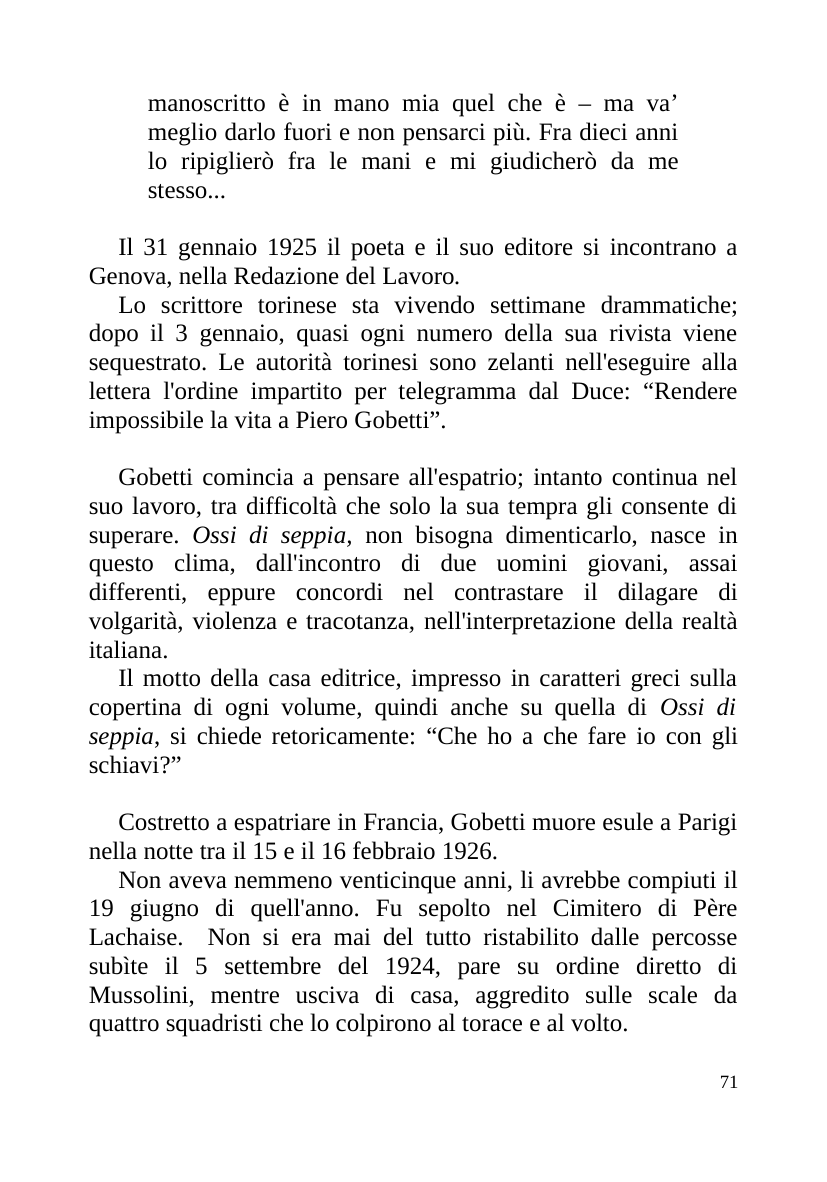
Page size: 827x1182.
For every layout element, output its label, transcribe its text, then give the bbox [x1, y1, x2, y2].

text Costretto a espatriare in Francia, Gobetti muore esule a Parigi nella notte tra il 15 e il 16 febbraio 1926. [88, 807, 738, 865]
text Lo scrittore torinese sta vivendo settimane drammatiche; dopo il 3 gennaio, quasi ogni numero della sua rivista viene sequestrato. Le autorità torinesi sono zelanti nell'eseguire alla lettera l'ordine impartito per telegramma dal Duce: “Rendere impossibile la vita a Piero Gobetti”. [88, 290, 738, 433]
text Il motto della casa editrice, impresso in caratteri greci sulla copertina di ogni volume, quindi anche su quella di Ossi di seppia, si chiede retoricamente: “Che ho a che fare io con gli schiavi?” [88, 663, 738, 778]
text Gobetti comincia a pensare all'espatrio; intanto continua nel suo lavoro, tra difficoltà che solo la sua tempra gli consente di superare. Ossi di seppia, non bisogna dimenticarlo, nasce in questo clima, dall'incontro di due uomini giovani, assai differenti, eppure concordi nel contrastare il dilagare di volgarità, violenza e tracotanza, nell'interpretazione della realtà italiana. [88, 462, 738, 663]
text manoscritto è in mano mia quel che è – ma va’ meglio darlo fuori e non pensarci più. Fra dieci anni lo ripiglierò fra le mani e mi giudicherò da me stesso... [148, 88, 679, 203]
text Non aveva nemmeno venticinque anni, li avrebbe compiuti il 19 giugno di quell'anno. Fu sepolto nel Cimitero di Père Lachaise. Non si era mai del tutto ristabilito dalle percosse subìte il 5 settembre del 1924, pare su ordine diretto di Mussolini, mentre usciva di casa, aggredito sulle scale da quattro squadristi che lo colpirono al torace e al volto. [88, 865, 738, 1037]
text Il 31 gennaio 1925 il poeta e il suo editore si incontrano a Genova, nella Redazione del Lavoro. [88, 232, 738, 290]
